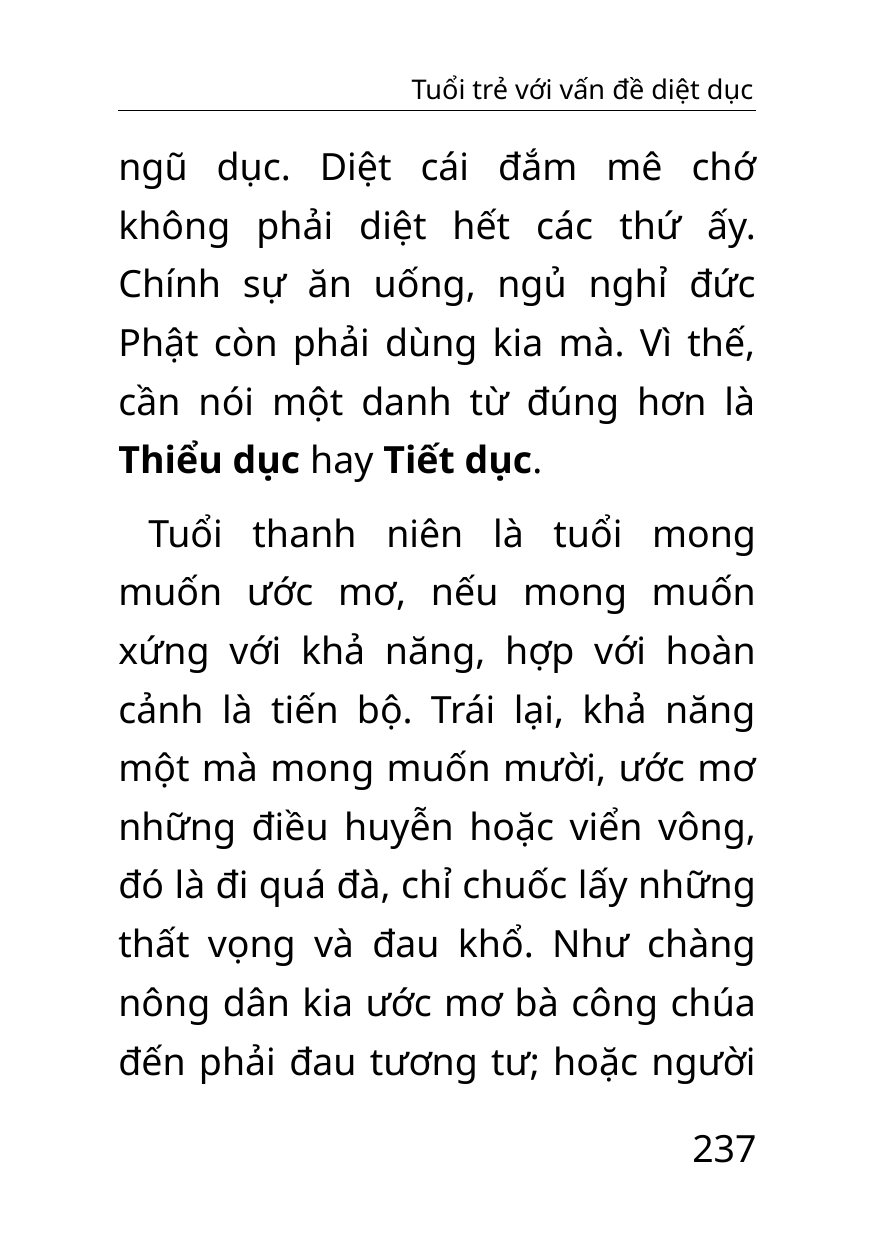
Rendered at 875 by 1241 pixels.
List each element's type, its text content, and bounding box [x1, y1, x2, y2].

text Tuổi thanh niên là tuổi mong muốn ước mơ, nếu mong muốn xứng với khả năng, hợp với hoàn cảnh là tiến bộ. Trái lại, khả năng một mà mong muốn mười, ước mơ những điều huyễn hoặc viển vông, đó là đi quá đà, chỉ chuốc lấy những thất vọng và đau khổ. Như chàng nông dân kia ước mơ bà công chúa đến phải đau tương tư; hoặc người [118, 507, 756, 1086]
text ngũ dục. Diệt cái đắm mê chớ không phải diệt hết các thứ ấy. Chính sự ăn uống, ngủ nghỉ đức Phật còn phải dùng kia mà. Vì thế, cần nói một danh từ đúng hơn là Thiểu dục hay Tiết dục. [118, 141, 756, 485]
